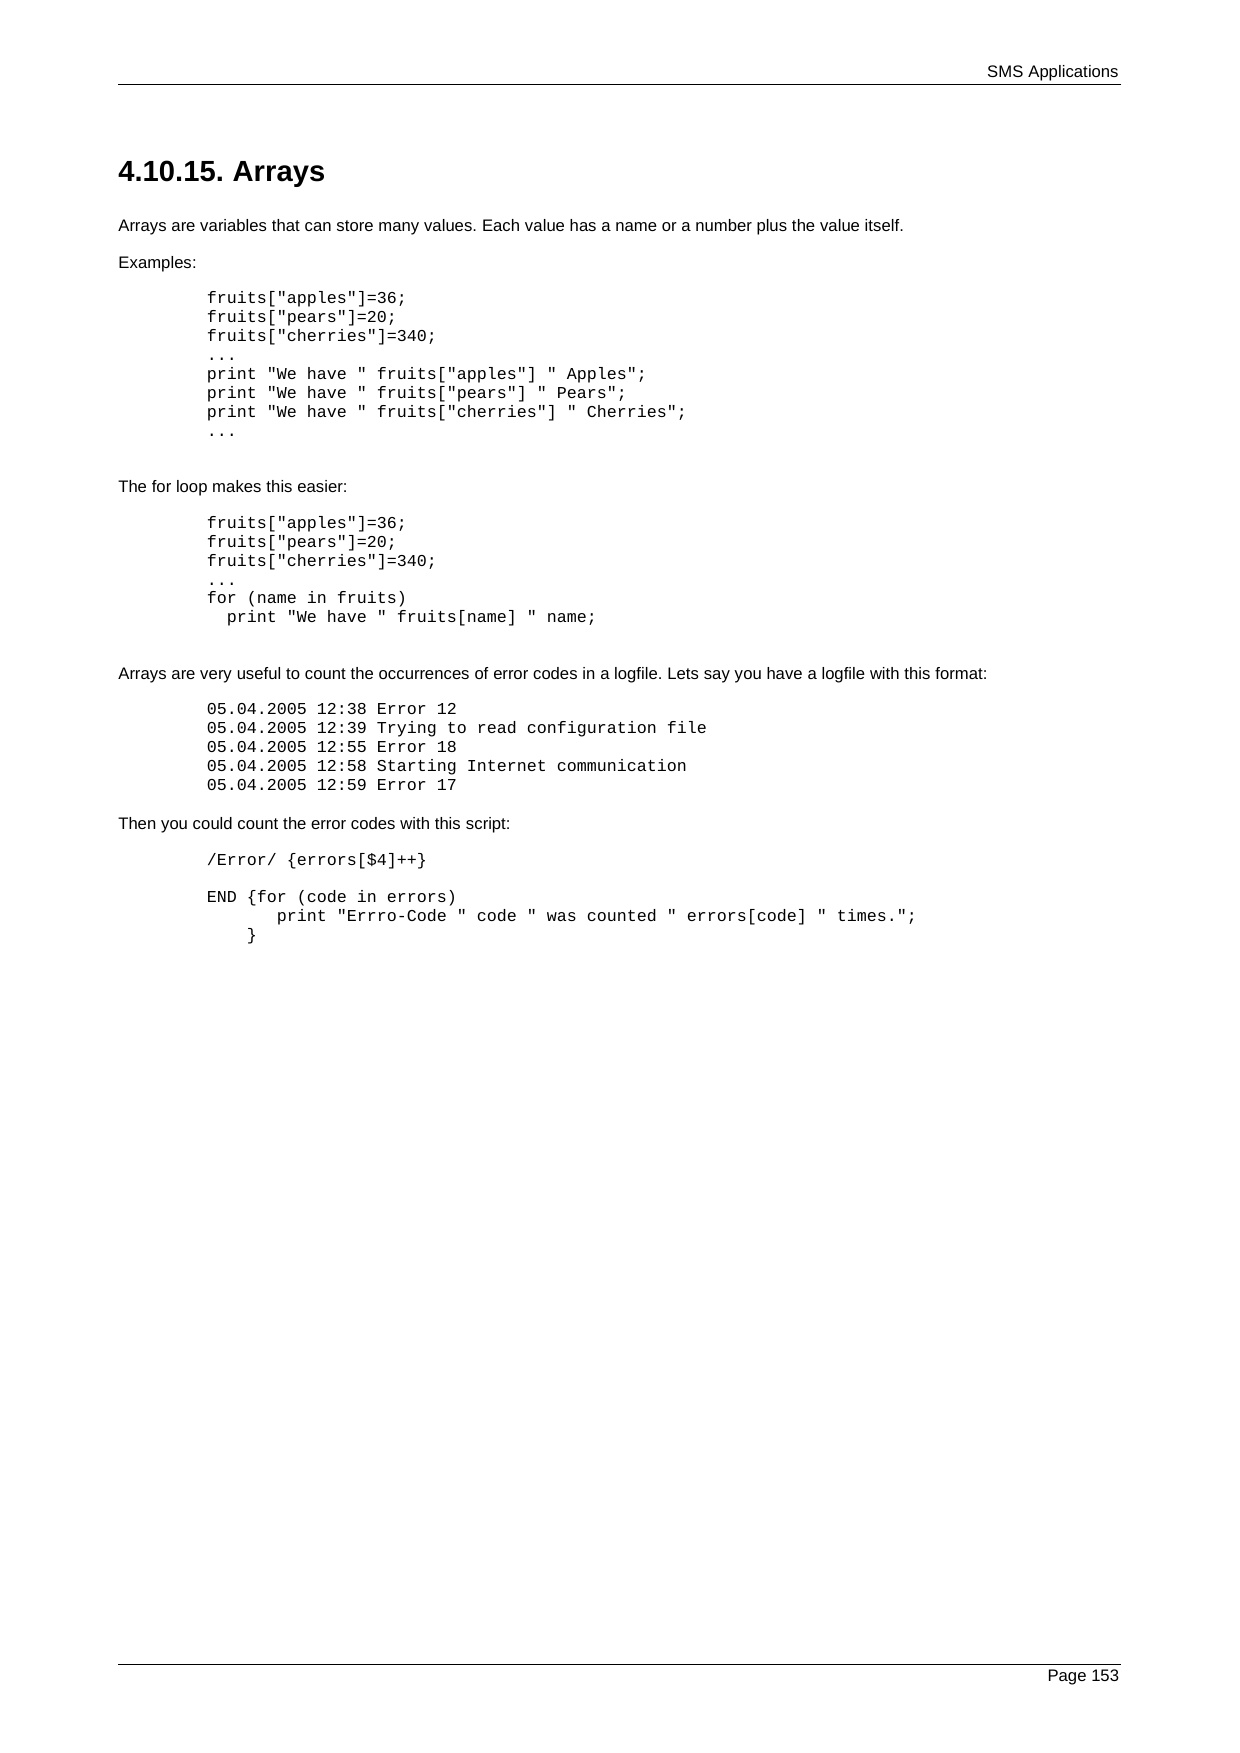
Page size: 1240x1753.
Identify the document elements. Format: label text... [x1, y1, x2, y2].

subtitle Arrays [118, 154, 1121, 187]
text 05.04.2005 12:58 Starting Internet communication [207, 758, 1121, 777]
text print "We have " fruits["cherries"] " Cherries"; [207, 403, 1121, 422]
text print "We have " fruits[name] " name; [207, 609, 1121, 628]
text ... [207, 346, 1121, 365]
text The for loop makes this easier: [118, 478, 1121, 496]
text END {for (code in errors) [207, 889, 1121, 908]
text Arrays are very useful to count the occurrences of error codes in a logfile. Lets say you have a logfile with this format: [118, 664, 1121, 683]
text fruits["cherries"]=340; [207, 552, 1121, 571]
text ... [207, 571, 1121, 590]
text } [207, 927, 1121, 946]
text fruits["apples"]=36; [207, 289, 1121, 308]
text fruits["apples"]=36; [207, 514, 1121, 533]
text Then you could count the error codes with this script: [118, 814, 1121, 833]
text /Error/ {errors[$4]++} [207, 851, 1121, 870]
text fruits["pears"]=20; [207, 533, 1121, 552]
text Arrays are variables that can store many values. Each value has a name or a number plus the value itself. [118, 217, 1121, 235]
text print "Errro-Code " code " was counted " errors[code] " times."; [207, 908, 1121, 927]
text for (name in fruits) [207, 590, 1121, 609]
text Examples: [118, 253, 1121, 272]
text fruits["cherries"]=340; [207, 327, 1121, 346]
text 05.04.2005 12:38 Error 12 [207, 701, 1121, 720]
text print "We have " fruits["pears"] " Pears"; [207, 384, 1121, 403]
text 05.04.2005 12:55 Error 18 [207, 739, 1121, 758]
text fruits["pears"]=20; [207, 308, 1121, 327]
text print "We have " fruits["apples"] " Apples"; [207, 365, 1121, 384]
text 05.04.2005 12:59 Error 17 [207, 777, 1121, 796]
text ... [207, 422, 1121, 441]
text 05.04.2005 12:39 Trying to read configuration file [207, 720, 1121, 739]
